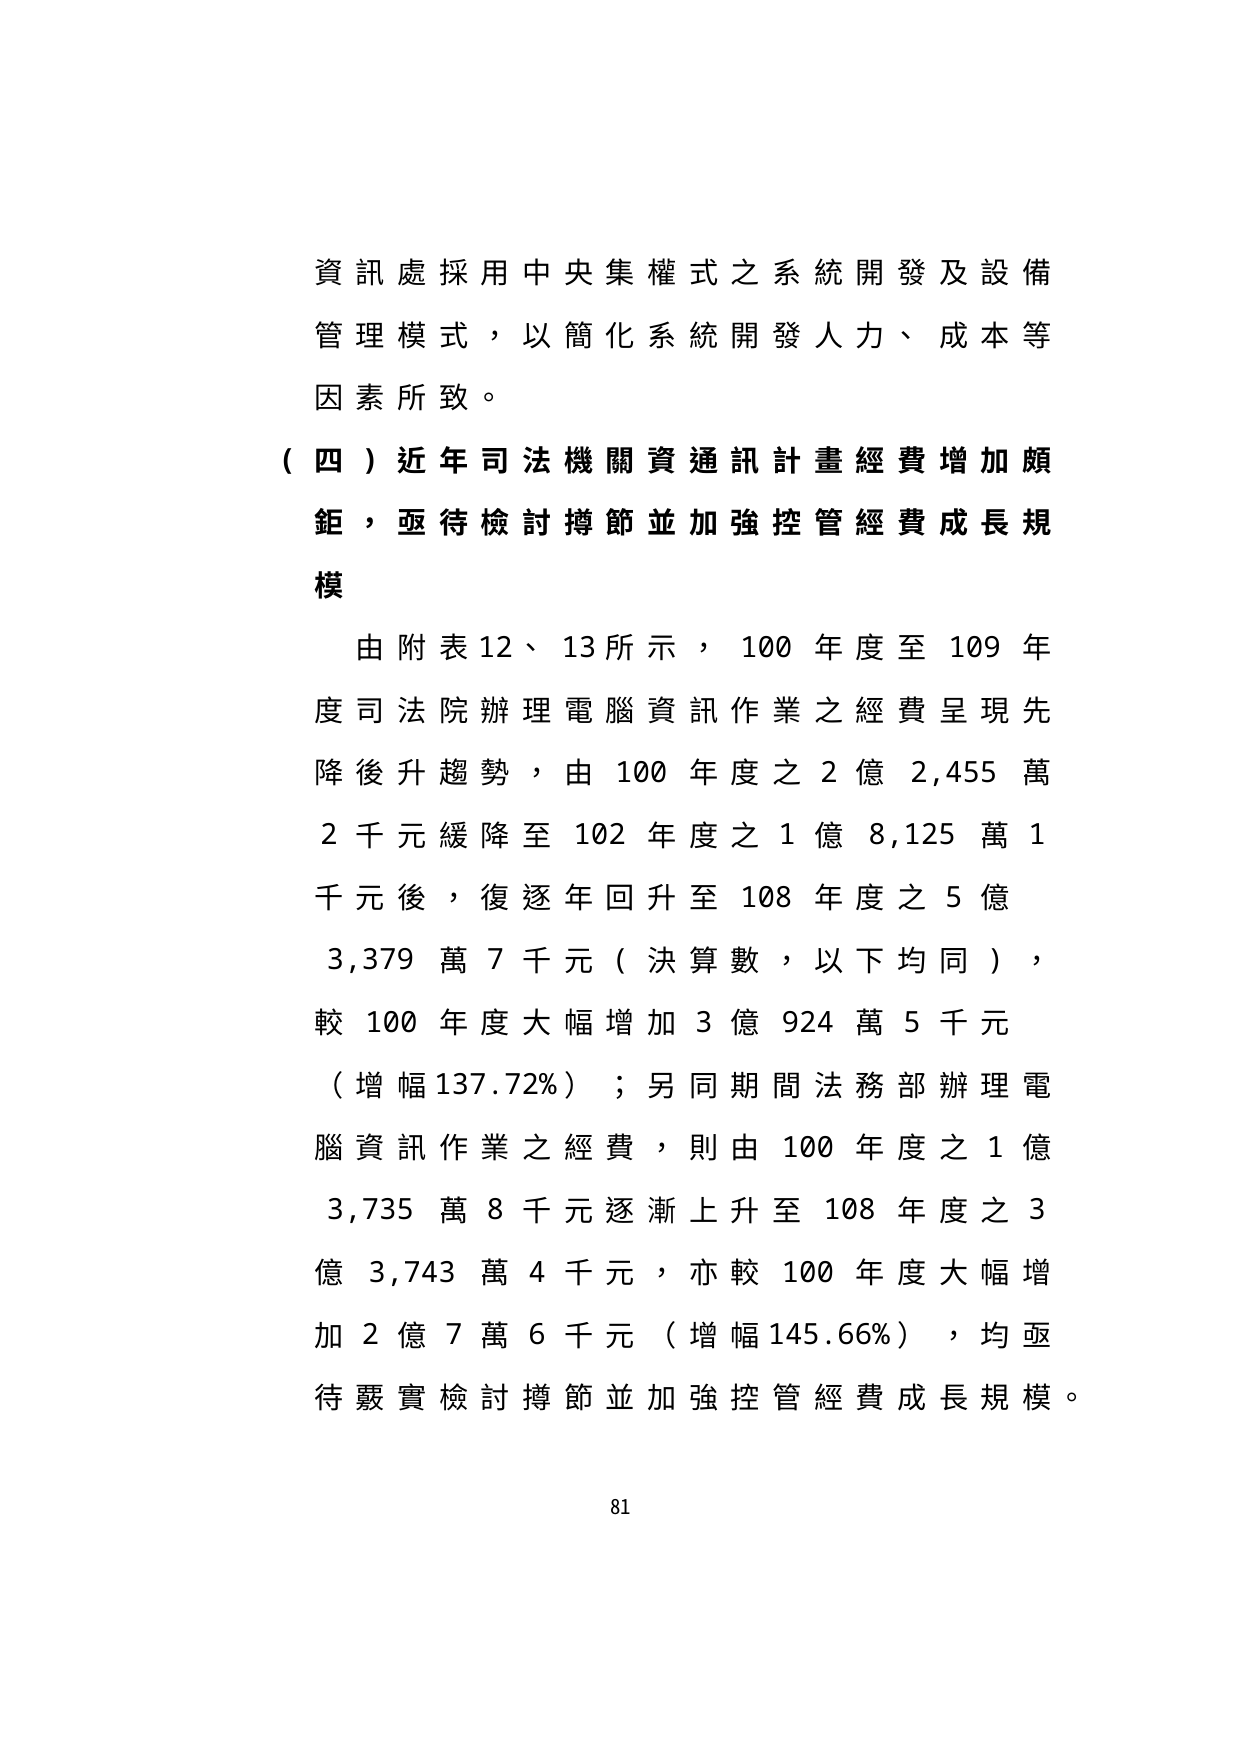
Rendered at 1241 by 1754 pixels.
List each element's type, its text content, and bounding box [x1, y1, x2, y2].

text 由附表12、13所示，100年度至109年度司法院辦理電腦資訊作業之經費呈現先降後升趨勢，由100年度之2億2,455萬2千元緩降至102年度之1億8,125萬1千元後，復逐年回升至108年度之5億3,379萬7千元(決算數，以下均同)，較100年度大幅增加3億924萬5千元（增幅137.72%）；另同期間法務部辦理電腦資訊作業之經費，則由100年度之1億3,735萬8千元逐漸上升至108年度之3億3,743萬4千元，亦較100年度大幅增加2億7萬6千元（增幅145.66%），均亟待覈實檢討撙節並加強控管經費成長規模。 [271, 604, 1058, 1417]
text (四)近年司法機關資通訊計畫經費增加頗鉅，亟待檢討撙節並加強控管經費成長規模 [242, 417, 1058, 604]
text 資訊處採用中央集權式之系統開發及設備管理模式，以簡化系統開發人力、成本等因素所致。 [271, 229, 1058, 417]
